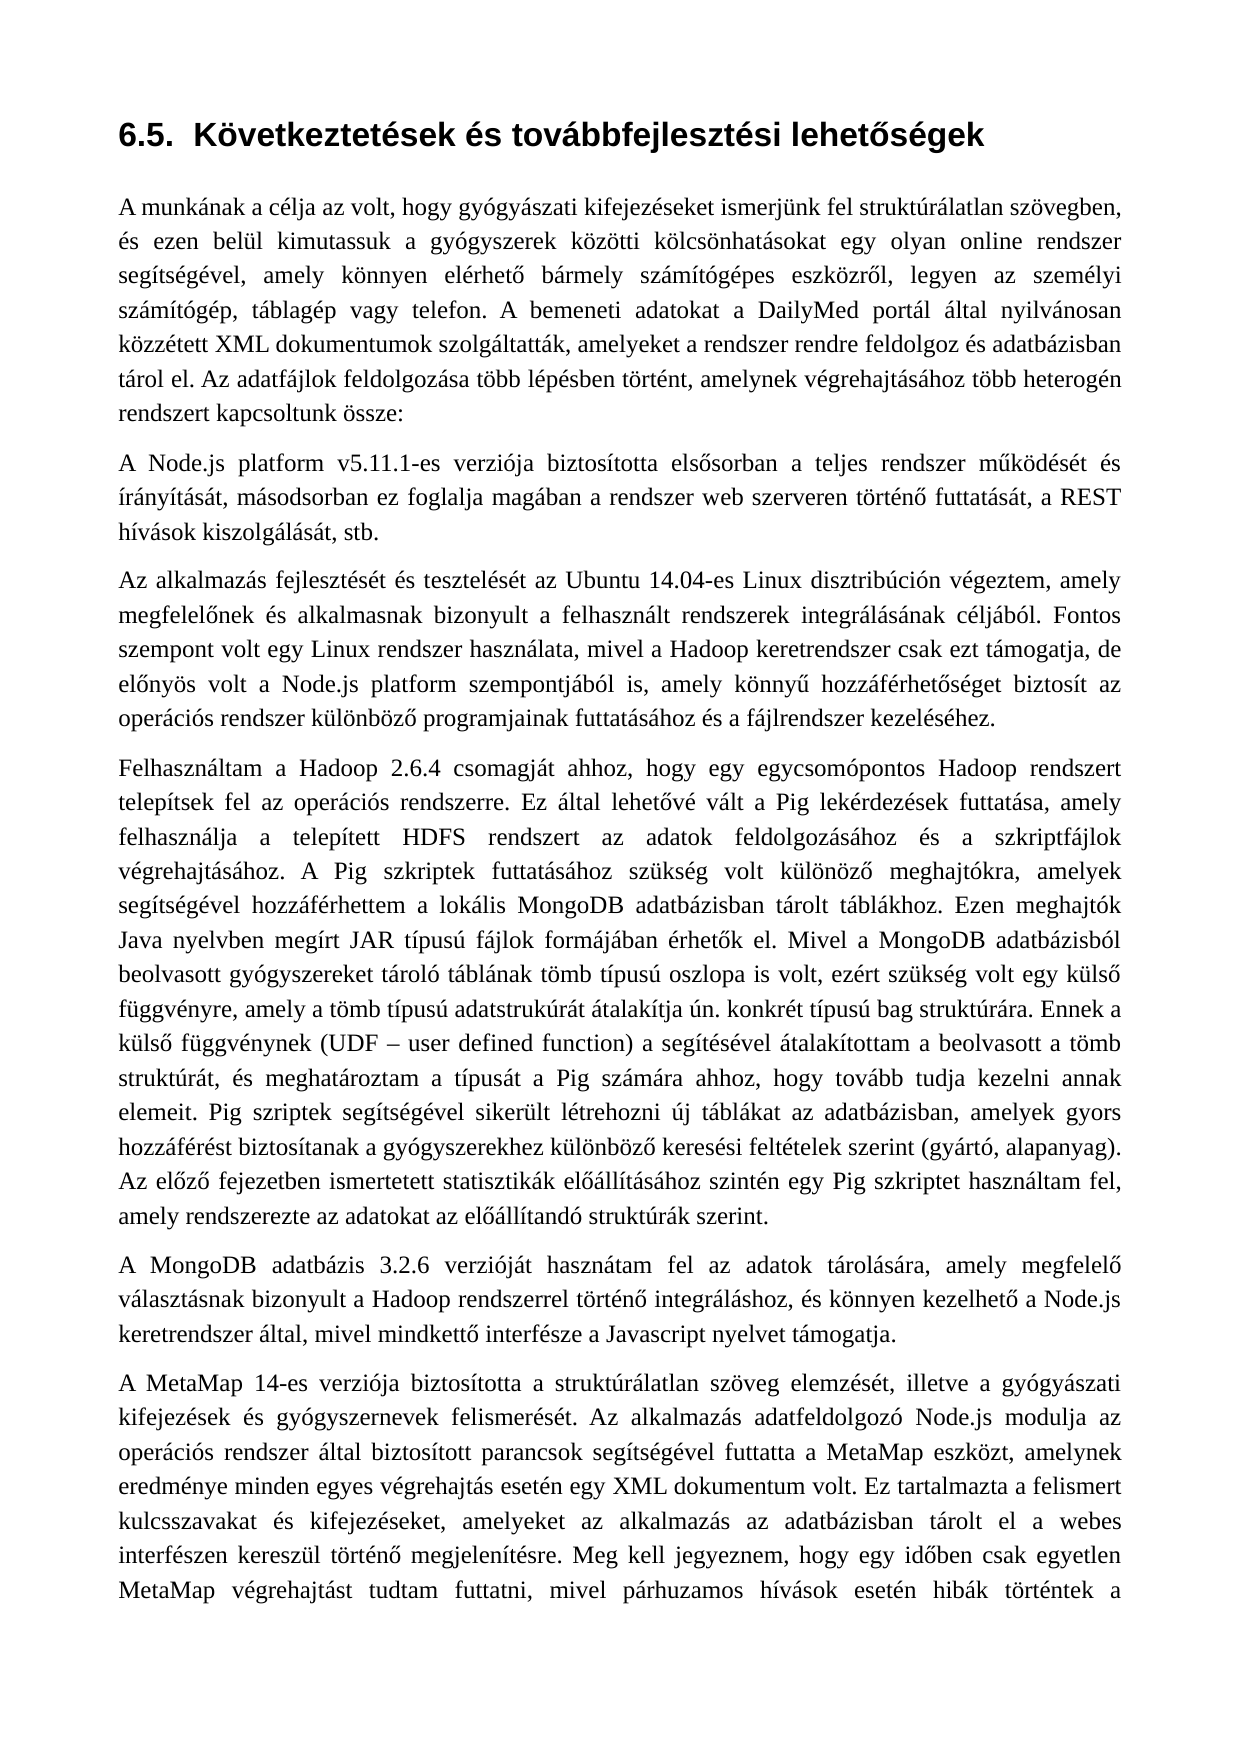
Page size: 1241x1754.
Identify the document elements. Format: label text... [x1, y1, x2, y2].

text A munkának a célja az volt, hogy gyógyászati kifejezéseket ismerjünk fel struktúrálatlan szövegben, és ezen belül kimutassuk a gyógyszerek közötti kölcsönhatásokat egy olyan online rendszer segítségével, amely könnyen elérhető bármely számítógépes eszközről, legyen az személyi számítógép, táblagép vagy telefon. A bemeneti adatokat a DailyMed portál által nyilvánosan közzétett XML dokumentumok szolgáltatták, amelyeket a rendszer rendre feldolgoz és adatbázisban tárol el. Az adatfájlok feldolgozása több lépésben történt, amelynek végrehajtásához több heterogén rendszert kapcsoltunk össze: [118, 192, 1122, 427]
text A Node.js platform v5.11.1-es verziója biztosította elsősorban a teljes rendszer működését és írányítását, másodsorban ez foglalja magában a rendszer web szerveren történő futtatását, a REST hívások kiszolgálását, stb. [118, 448, 1122, 545]
subtitle Következtetések és továbbfejlesztési lehetőségek [118, 118, 1122, 154]
text Felhasználtam a Hadoop 2.6.4 csomagját ahhoz, hogy egy egycsomópontos Hadoop rendszert telepítsek fel az operációs rendszerre. Ez által lehetővé vált a Pig lekérdezések futtatása, amely felhasználja a telepített HDFS rendszert az adatok feldolgozásához és a szkriptfájlok végrehajtásához. A Pig szkriptek futtatásához szükség volt különöző meghajtókra, amelyek segítségével hozzáférhettem a lokális MongoDB adatbázisban tárolt táblákhoz. Ezen meghajtók Java nyelvben megírt JAR típusú fájlok formájában érhetők el. Mivel a MongoDB adatbázisból beolvasott gyógyszereket tároló táblának tömb típusú oszlopa is volt, ezért szükség volt egy külső függvényre, amely a tömb típusú adatstrukúrát átalakítja ún. konkrét típusú bag struktúrára. Ennek a külső függvénynek (UDF – user defined function) a segítésével átalakítottam a beolvasott a tömb struktúrát, és meghatároztam a típusát a Pig számára ahhoz, hogy tovább tudja kezelni annak elemeit. Pig szriptek segítségével sikerült létrehozni új táblákat az adatbázisban, amelyek gyors hozzáférést biztosítanak a gyógyszerekhez különböző keresési feltételek szerint (gyártó, alapanyag). Az előző fejezetben ismertetett statisztikák előállításához szintén egy Pig szkriptet használtam fel, amely rendszerezte az adatokat az előállítandó struktúrák szerint. [118, 753, 1122, 1229]
text Az alkalmazás fejlesztését és tesztelését az Ubuntu 14.04-es Linux disztribúción végeztem, amely megfelelőnek és alkalmasnak bizonyult a felhasznált rendszerek integrálásának céljából. Fontos szempont volt egy Linux rendszer használata, mivel a Hadoop keretrendszer csak ezt támogatja, de előnyös volt a Node.js platform szempontjából is, amely könnyű hozzáférhetőséget biztosít az operációs rendszer különböző programjainak futtatásához és a fájlrendszer kezeléséhez. [118, 566, 1122, 732]
text A MetaMap 14-es verziója biztosította a struktúrálatlan szöveg elemzését, illetve a gyógyászati kifejezések és gyógyszernevek felismerését. Az alkalmazás adatfeldolgozó Node.js modulja az operációs rendszer által biztosított parancsok segítségével futtatta a MetaMap eszközt, amelynek eredménye minden egyes végrehajtás esetén egy XML dokumentum volt. Ez tartalmazta a felismert kulcsszavakat és kifejezéseket, amelyeket az alkalmazás az adatbázisban tárolt el a webes interfészen kereszül történő megjelenítésre. Meg kell jegyeznem, hogy egy időben csak egyetlen MetaMap végrehajtást tudtam futtatni, mivel párhuzamos hívások esetén hibák történtek a [118, 1368, 1122, 1603]
text A MongoDB adatbázis 3.2.6 verzióját hasznátam fel az adatok tárolására, amely megfelelő választásnak bizonyult a Hadoop rendszerrel történő integráláshoz, és könnyen kezelhető a Node.js keretrendszer által, mivel mindkettő interfésze a Javascript nyelvet támogatja. [118, 1250, 1122, 1348]
